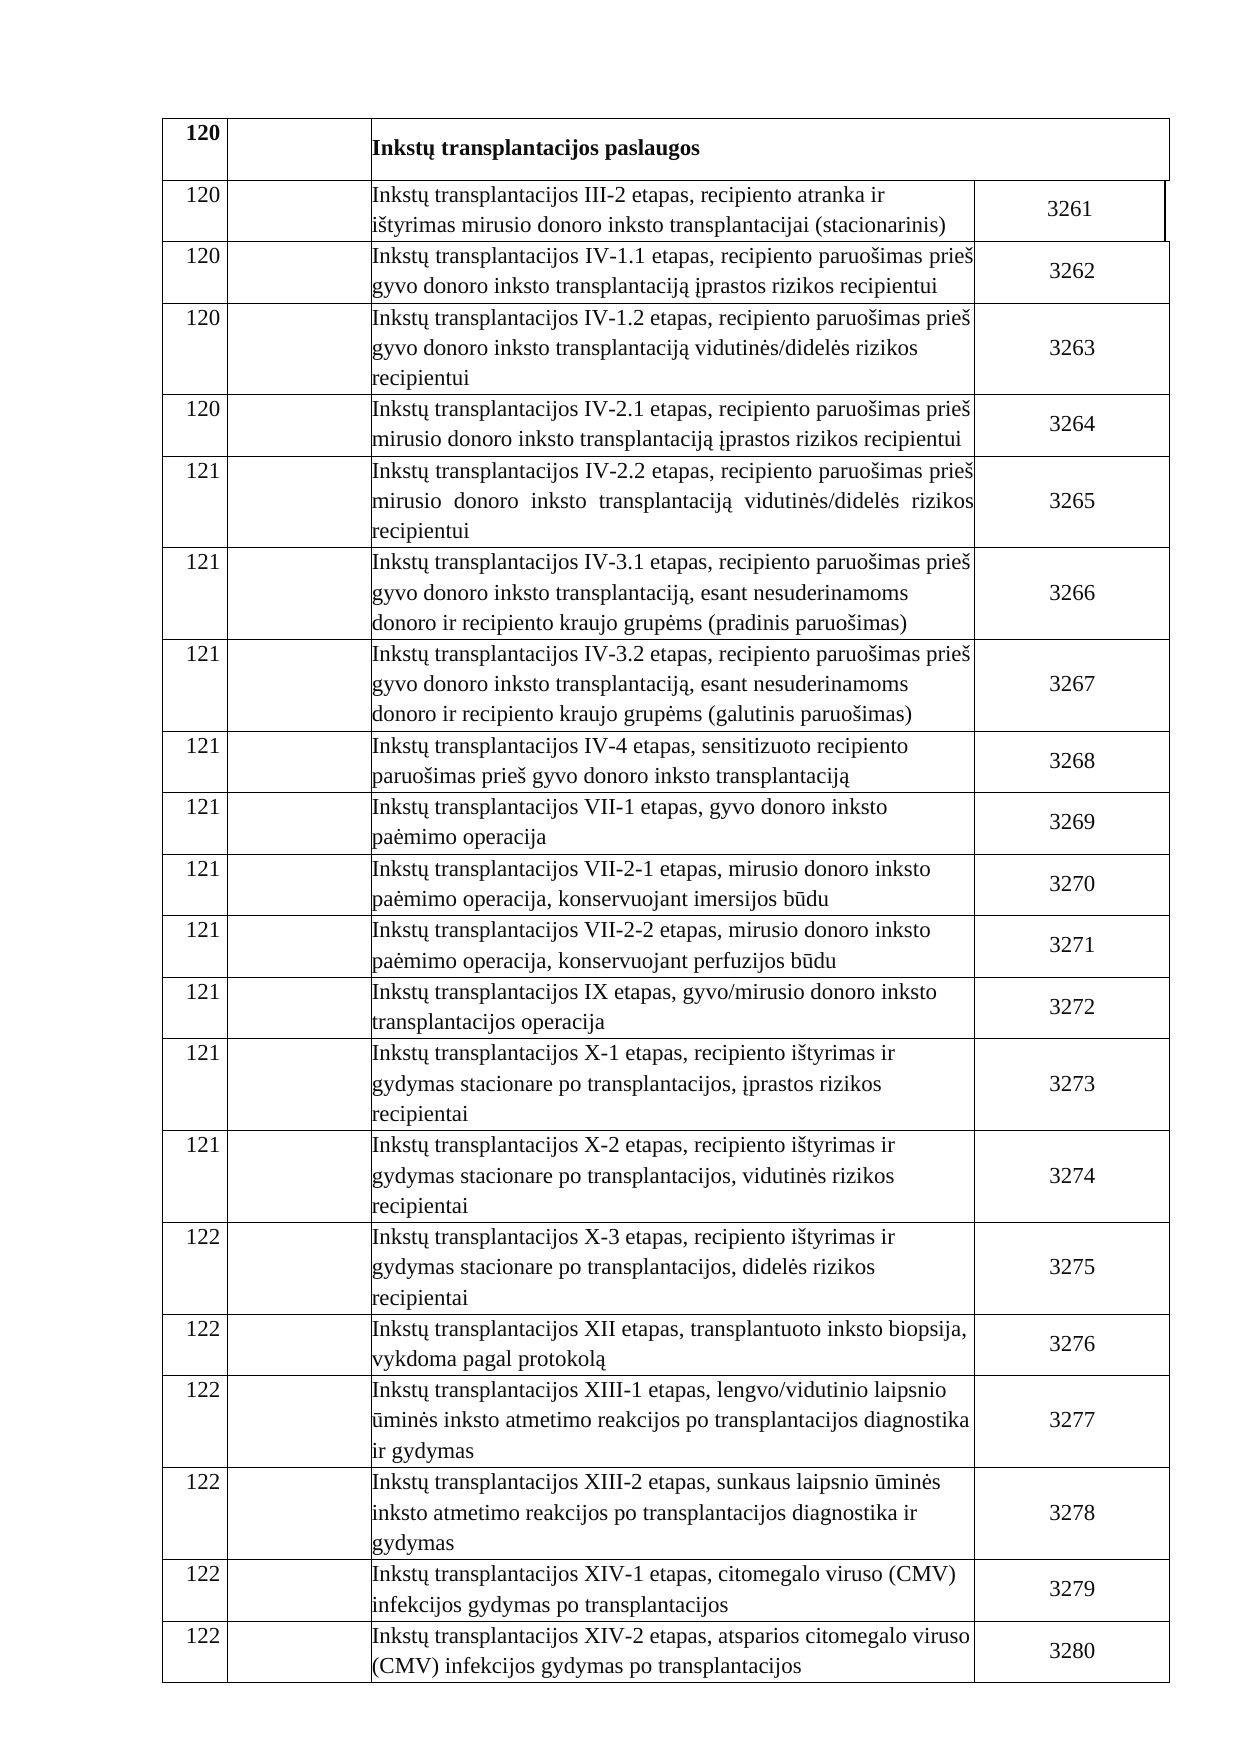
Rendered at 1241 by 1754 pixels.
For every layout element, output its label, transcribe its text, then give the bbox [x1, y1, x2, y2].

table_cell [228, 1131, 371, 1222]
table_cell [228, 855, 371, 915]
table_cell [1215, 1314, 1240, 1375]
table_cell [228, 732, 371, 792]
table_cell [1198, 1559, 1215, 1621]
table_cell [1189, 303, 1193, 394]
table_cell 3263 [975, 304, 1169, 394]
table_cell 3273 [975, 1039, 1169, 1130]
table_cell [1215, 1559, 1240, 1621]
table_cell Inkstų transplantacijos XIII-1 etapas, lengvo/vidutinio laipsnio ūminės inksto atmetimo reakcijos po transplantacijos diagnostika ir gydymas [372, 1376, 974, 1467]
table_cell Inkstų transplantacijos III-2 etapas, recipiento atranka ir ištyrimas mirusio donoro inksto transplantacijai (stacionarinis) [372, 181, 974, 241]
table_cell Inkstų transplantacijos X-3 etapas, recipiento ištyrimas ir gydymas stacionare po transplantacijos, didelės rizikos recipientai [372, 1223, 974, 1314]
table_cell Inkstų transplantacijos X-1 etapas, recipiento ištyrimas ir gydymas stacionare po transplantacijos, įprastos rizikos recipientai [372, 1039, 974, 1130]
table_cell [1189, 977, 1193, 1038]
table_cell 3264 [975, 395, 1169, 456]
table_cell [1198, 1038, 1215, 1130]
table_cell [1215, 456, 1240, 547]
table_cell [228, 457, 371, 547]
table_cell [1198, 118, 1215, 179]
table_cell Inkstų transplantacijos XIV-1 etapas, citomegalo viruso (CMV) infekcijos gydymas po transplantacijos [372, 1560, 974, 1621]
table_cell Inkstų transplantacijos IV-3.2 etapas, recipiento paruošimas prieš gyvo donoro inksto transplantaciją, esant nesuderinamoms donoro ir recipiento kraujo grupėms (galutinis paruošimas) [372, 640, 974, 731]
table_cell [1189, 639, 1193, 731]
table_cell Inkstų transplantacijos IV-4 etapas, sensitizuoto recipiento paruošimas prieš gyvo donoro inksto transplantaciją [372, 732, 974, 792]
table_cell 1214. 9 [163, 793, 227, 853]
table_cell [228, 1223, 371, 1314]
table_cell [1193, 1467, 1198, 1559]
table_cell 1225. 9 [163, 1622, 227, 1682]
table_cell [1170, 1621, 1188, 1682]
table_cell [1189, 547, 1193, 639]
table_cell [1189, 180, 1193, 241]
table_cell [1170, 118, 1188, 179]
table_cell Inkstų transplantacijos VII-2-2 etapas, mirusio donoro inksto paėmimo operacija, konservuojant perfuzijos būdu [372, 916, 974, 977]
table_cell [228, 1376, 371, 1467]
table_cell 1209. 9 [163, 395, 227, 456]
table_cell 3279 [975, 1560, 1169, 1621]
table_cell [1198, 394, 1215, 456]
table_cell [1215, 1621, 1240, 1682]
table_cell [1170, 1038, 1188, 1130]
table_cell [1198, 303, 1215, 394]
table_cell [1198, 1621, 1215, 1682]
table_cell [228, 548, 371, 639]
table_cell [1170, 639, 1188, 731]
table_cell [1193, 456, 1198, 547]
table_cell [228, 119, 371, 179]
table_cell [1215, 977, 1240, 1038]
table_cell 3265 [975, 457, 1169, 547]
table_cell [1215, 1038, 1240, 1130]
table_cell [1170, 915, 1188, 977]
table_cell [1193, 915, 1198, 977]
table_cell [228, 395, 371, 456]
table_cell Inkstų transplantacijos XII etapas, transplantuoto inksto biopsija, vykdoma pagal protokolą [372, 1315, 974, 1375]
table_cell [1193, 1222, 1198, 1314]
table_cell Inkstų transplantacijos IX etapas, gyvo/mirusio donoro inksto transplantacijos operacija [372, 978, 974, 1038]
table_cell Inkstų transplantacijos IV-1.1 etapas, recipiento paruošimas prieš gyvo donoro inksto transplantaciją įprastos rizikos recipientui [372, 242, 974, 302]
table_cell [1198, 1375, 1215, 1467]
table_cell [1215, 639, 1240, 731]
table_cell 3272 [975, 978, 1169, 1038]
table_cell [1215, 241, 1240, 302]
table_cell 1217. 92 [163, 978, 227, 1038]
table_cell 3262 [975, 242, 1169, 302]
table_cell [1198, 915, 1215, 977]
table_cell [228, 1468, 371, 1559]
table_cell [228, 242, 371, 302]
table_cell [1198, 977, 1215, 1038]
table_cell [1198, 1314, 1215, 1375]
table_cell [1198, 456, 1215, 547]
table_cell Inkstų transplantacijos X-2 etapas, recipiento ištyrimas ir gydymas stacionare po transplantacijos, vidutinės rizikos recipientai [372, 1131, 974, 1222]
table_cell [1193, 639, 1198, 731]
table_cell [1198, 792, 1215, 853]
table_cell Inkstų transplantacijos IV-2.2 etapas, recipiento paruošimas prieš mirusio donoro inksto transplantaciją vidutinės/didelės rizikos recipientui [372, 457, 974, 547]
table_cell [1215, 180, 1240, 241]
table_cell [228, 304, 371, 394]
table_cell [1189, 118, 1193, 179]
table_cell [1189, 1559, 1193, 1621]
table_cell [1193, 118, 1198, 179]
table_cell [1170, 1467, 1188, 1559]
table_cell [1170, 180, 1188, 241]
table_cell [1170, 977, 1188, 1038]
table_cell 1211. 9 [163, 548, 227, 639]
table_cell [1215, 118, 1240, 179]
table_cell [1215, 1222, 1240, 1314]
table_cell [1193, 1559, 1198, 1621]
table_cell [1198, 1467, 1215, 1559]
table_cell Inkstų transplantacijos VII-1 etapas, gyvo donoro inksto paėmimo operacija [372, 793, 974, 853]
table_cell [228, 181, 371, 241]
table_cell 1216. 92 [163, 916, 227, 977]
table_cell [1193, 241, 1198, 302]
table_cell [228, 1560, 371, 1621]
table_cell [1189, 731, 1193, 792]
table_cell 3266 [975, 548, 1169, 639]
table_cell [228, 1039, 371, 1130]
table_cell [1215, 854, 1240, 915]
table_cell 1215. 92 [163, 855, 227, 915]
table_cell 1220. 9 [163, 1223, 227, 1314]
table_cell [1189, 915, 1193, 977]
table_cell [1189, 1222, 1193, 1314]
table_cell [228, 1315, 371, 1375]
table_cell [1198, 241, 1215, 302]
table_cell [1170, 792, 1188, 853]
table_cell [228, 640, 371, 731]
table_cell [1170, 1375, 1188, 1467]
table_cell [1170, 394, 1188, 456]
table_cell [1170, 241, 1188, 302]
table_cell 1224. 9 [163, 1560, 227, 1621]
table_cell [1193, 180, 1198, 241]
table_cell [1170, 731, 1188, 792]
table_cell Inkstų transplantacijos IV-1.2 etapas, recipiento paruošimas prieš gyvo donoro inksto transplantaciją vidutinės/didelės rizikos recipientui [372, 304, 974, 394]
table_cell [1170, 1314, 1188, 1375]
table_cell [1215, 915, 1240, 977]
table_cell 3268 [975, 732, 1169, 792]
table_cell 1208. 9 [163, 304, 227, 394]
table_cell 1210. 9 [163, 457, 227, 547]
table_cell [1170, 303, 1188, 394]
table_cell [1215, 394, 1240, 456]
table_cell [1193, 1314, 1198, 1375]
table_cell 1222. 9 [163, 1376, 227, 1467]
table_cell [1193, 394, 1198, 456]
table_cell [1189, 1375, 1193, 1467]
table_cell 3261 [975, 181, 1164, 241]
table_cell [1215, 1375, 1240, 1467]
table_cell [1193, 1130, 1198, 1222]
table_cell Inkstų transplantacijos paslaugos [372, 119, 1169, 179]
table_cell [1193, 303, 1198, 394]
table_cell [1189, 1130, 1193, 1222]
table_cell 1219. 9 [163, 1131, 227, 1222]
table_cell 1213. 9 [163, 732, 227, 792]
table_cell [1170, 854, 1188, 915]
table_cell Inkstų transplantacijos VII-2-1 etapas, mirusio donoro inksto paėmimo operacija, konservuojant imersijos būdu [372, 855, 974, 915]
table_cell [1170, 1222, 1188, 1314]
table_cell [1189, 456, 1193, 547]
table_cell [228, 916, 371, 977]
table_cell Inkstų transplantacijos IV-2.1 etapas, recipiento paruošimas prieš mirusio donoro inksto transplantaciją įprastos rizikos recipientui [372, 395, 974, 456]
table_cell [1198, 1130, 1215, 1222]
table_cell [228, 1622, 371, 1682]
table_cell [1198, 639, 1215, 731]
table_cell 3269 [975, 793, 1169, 853]
table_cell 3276 [975, 1315, 1169, 1375]
table_cell 1212. 9 [163, 640, 227, 731]
table_cell [1193, 1621, 1198, 1682]
table_cell [1189, 792, 1193, 853]
table_cell [1198, 731, 1215, 792]
table_cell [1215, 1467, 1240, 1559]
table_cell [1193, 1375, 1198, 1467]
table_cell [1170, 547, 1188, 639]
table_cell 3270 [975, 855, 1169, 915]
table_cell [1193, 977, 1198, 1038]
table_cell 1223. 9 [163, 1468, 227, 1559]
table_cell 3274 [975, 1131, 1169, 1222]
table_cell 1205. 9 [163, 119, 227, 179]
table_cell [1170, 1559, 1188, 1621]
table_cell [1170, 1130, 1188, 1222]
table_cell [1193, 792, 1198, 853]
table_cell [1215, 303, 1240, 394]
table_cell 3277 [975, 1376, 1169, 1467]
table_cell [228, 793, 371, 853]
table_cell [1189, 394, 1193, 456]
table_cell Inkstų transplantacijos XIII-2 etapas, sunkaus laipsnio ūminės inksto atmetimo reakcijos po transplantacijos diagnostika ir gydymas [372, 1468, 974, 1559]
table_cell 1218. 92 [163, 1039, 227, 1130]
table_cell [1198, 854, 1215, 915]
table_cell 3267 [975, 640, 1169, 731]
table_cell Inkstų transplantacijos IV-3.1 etapas, recipiento paruošimas prieš gyvo donoro inksto transplantaciją, esant nesuderinamoms donoro ir recipiento kraujo grupėms (pradinis paruošimas) [372, 548, 974, 639]
table_cell [1198, 1222, 1215, 1314]
table_cell 3280 [975, 1622, 1169, 1682]
table_cell 1221. 9 [163, 1315, 227, 1375]
table_cell [1193, 731, 1198, 792]
table_cell [1189, 241, 1193, 302]
table_cell [1193, 547, 1198, 639]
table_cell [1198, 547, 1215, 639]
table_cell [1215, 792, 1240, 853]
table_cell Inkstų transplantacijos XIV-2 etapas, atsparios citomegalo viruso (CMV) infekcijos gydymas po transplantacijos [372, 1622, 974, 1682]
table_cell 3275 [975, 1223, 1169, 1314]
table_cell [1193, 1038, 1198, 1130]
table_cell [1215, 731, 1240, 792]
table_cell 3271 [975, 916, 1169, 977]
table_cell [1189, 854, 1193, 915]
table_cell [1189, 1314, 1193, 1375]
table_cell [1215, 1130, 1240, 1222]
table_cell [1189, 1621, 1193, 1682]
table_cell [1215, 547, 1240, 639]
table_cell 1206. 9 [163, 181, 227, 241]
table_cell [1198, 180, 1215, 241]
table_cell [1189, 1467, 1193, 1559]
table_cell 3278 [975, 1468, 1169, 1559]
table_cell [228, 978, 371, 1038]
table_cell [1170, 456, 1188, 547]
table_cell [1193, 854, 1198, 915]
table_cell 1207. [163, 242, 227, 302]
table_cell [1189, 1038, 1193, 1130]
